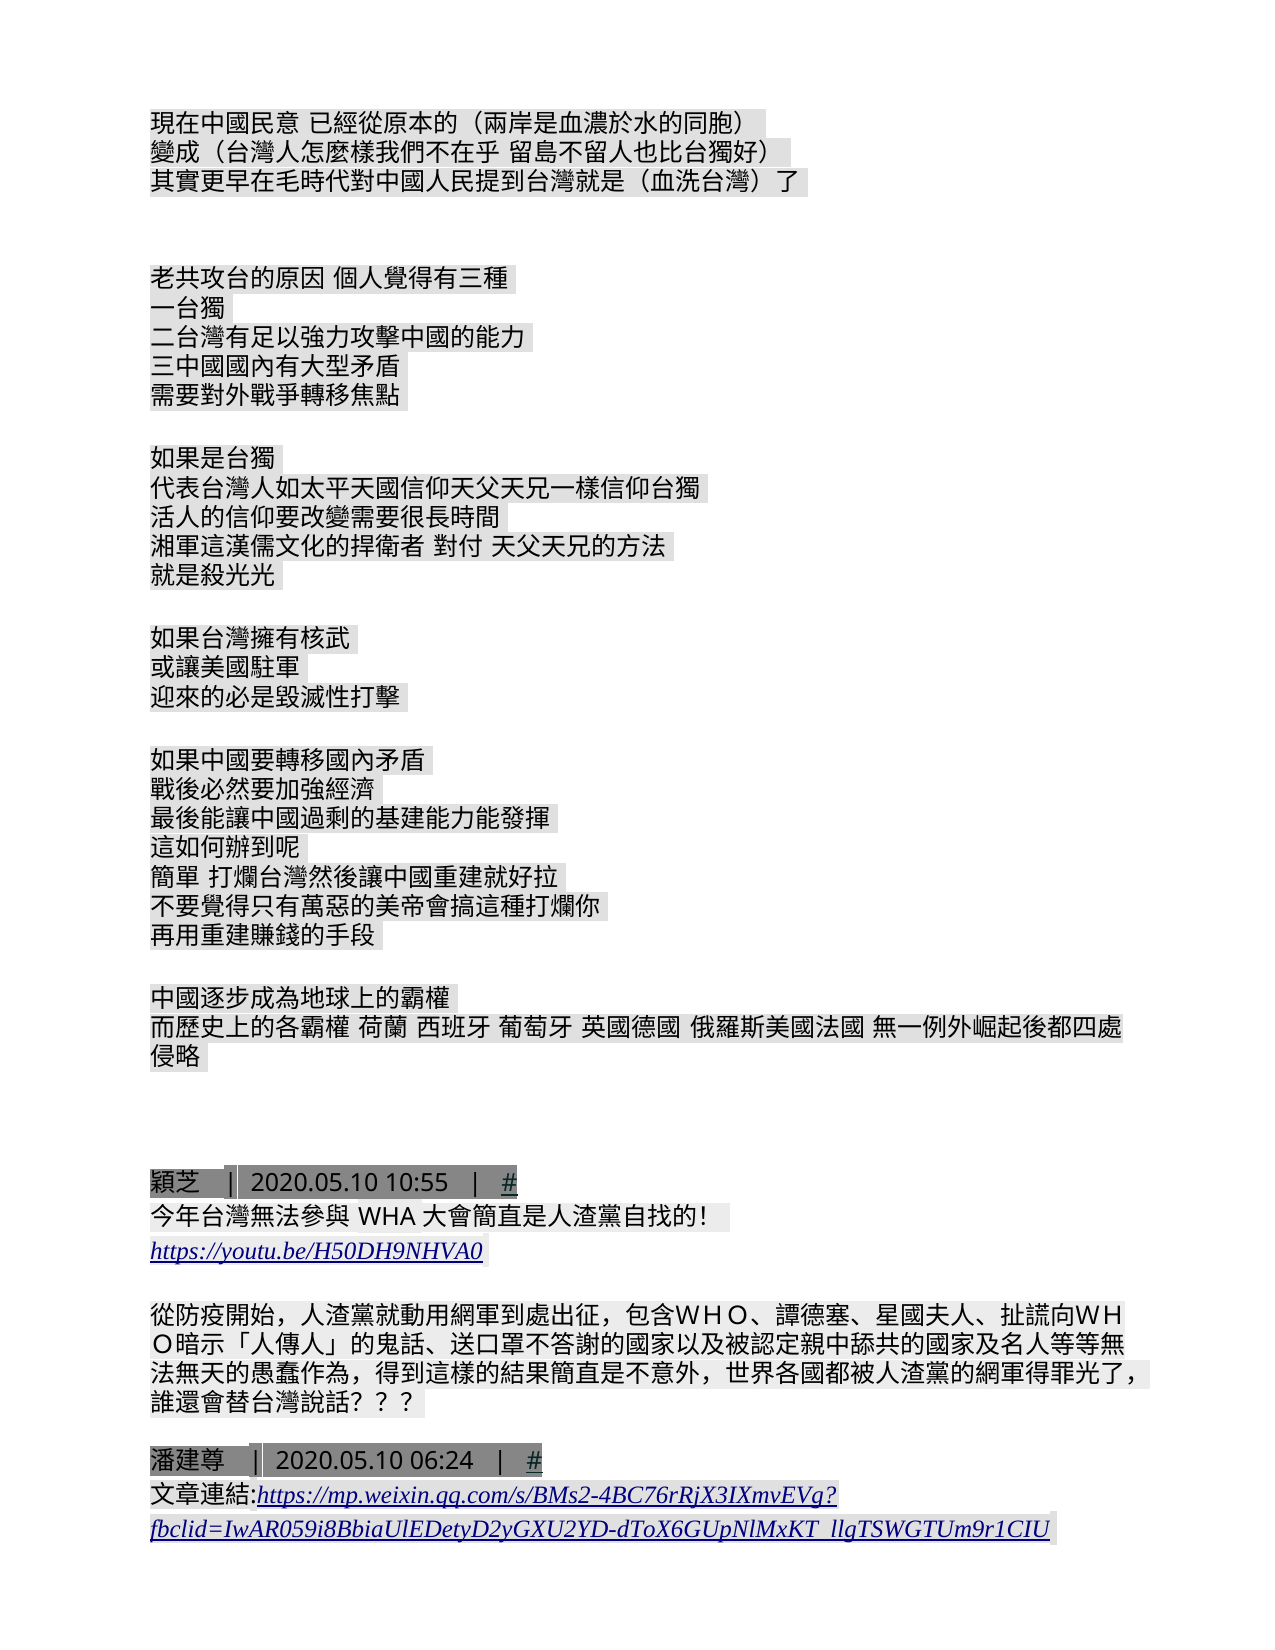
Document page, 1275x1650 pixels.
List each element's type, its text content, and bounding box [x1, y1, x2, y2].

text 潘建尊 | 2020.05.10 06:24 | # [150, 1443, 1125, 1477]
text 今年台灣無法參與 WHA 大會簡直是人渣黨自找的！ https://youtu.be/H50DH9NHVA0 從防疫開始，人渣黨就動用網軍到處出征，包含ＷＨＯ、譚德塞、星國夫人、扯謊向ＷＨＯ暗示「人傳人」的鬼話、送口罩不答謝的國家以及被認定親中舔共的國家及名人等等無法無天的愚蠢作為，得到這樣的結果簡直是不意外，世界各國都被人渣黨的網軍得罪光了，誰還會替台灣說話？？？ [150, 1199, 1125, 1418]
text 穎芝 | 2020.05.10 10:55 | # [150, 1165, 1125, 1199]
text 現在中國民意 已經從原本的（兩岸是血濃於水的同胞） 變成（台灣人怎麼樣我們不在乎 留島不留人也比台獨好） 其實更早在毛時代對中國人民提到台灣就是（血洗台灣）了 老共攻台的原因 個人覺得有三種 一台獨 二台灣有足以強力攻擊中國的能力 三中國國內有大型矛盾 需要對外戰爭轉移焦點 如果是台獨 代表台灣人如太平天國信仰天父天兄一樣信仰台獨 活人的信仰要改變需要很長時間 湘軍這漢儒文化的捍衛者 對付 天父天兄的方法 就是殺光光 如果台灣擁有核武 或讓美國駐軍 迎來的必是毀滅性打擊 如果中國要轉移國內矛盾 戰後必然要加強經濟 最後能讓中國過剩的基建能力能發揮 這如何辦到呢 簡單 打爛台灣然後讓中國重建就好拉 不要覺得只有萬惡的美帝會搞這種打爛你 再用重建賺錢的手段 中國逐步成為地球上的霸權 而歷史上的各霸權 荷蘭 西班牙 葡萄牙 英國德國 俄羅斯美國法國 無一例外崛起後都四處侵略 [150, 75, 1125, 1140]
text 文章連結:https://mp.weixin.qq.com/s/BMs2-4BC76rRjX3IXmvEVg?fbclid=IwAR059i8BbiaUlEDetyD2yGXU2YD-dToX6GUpNlMxKT_llgTSWGTUm9r1CIU [150, 1477, 1125, 1545]
